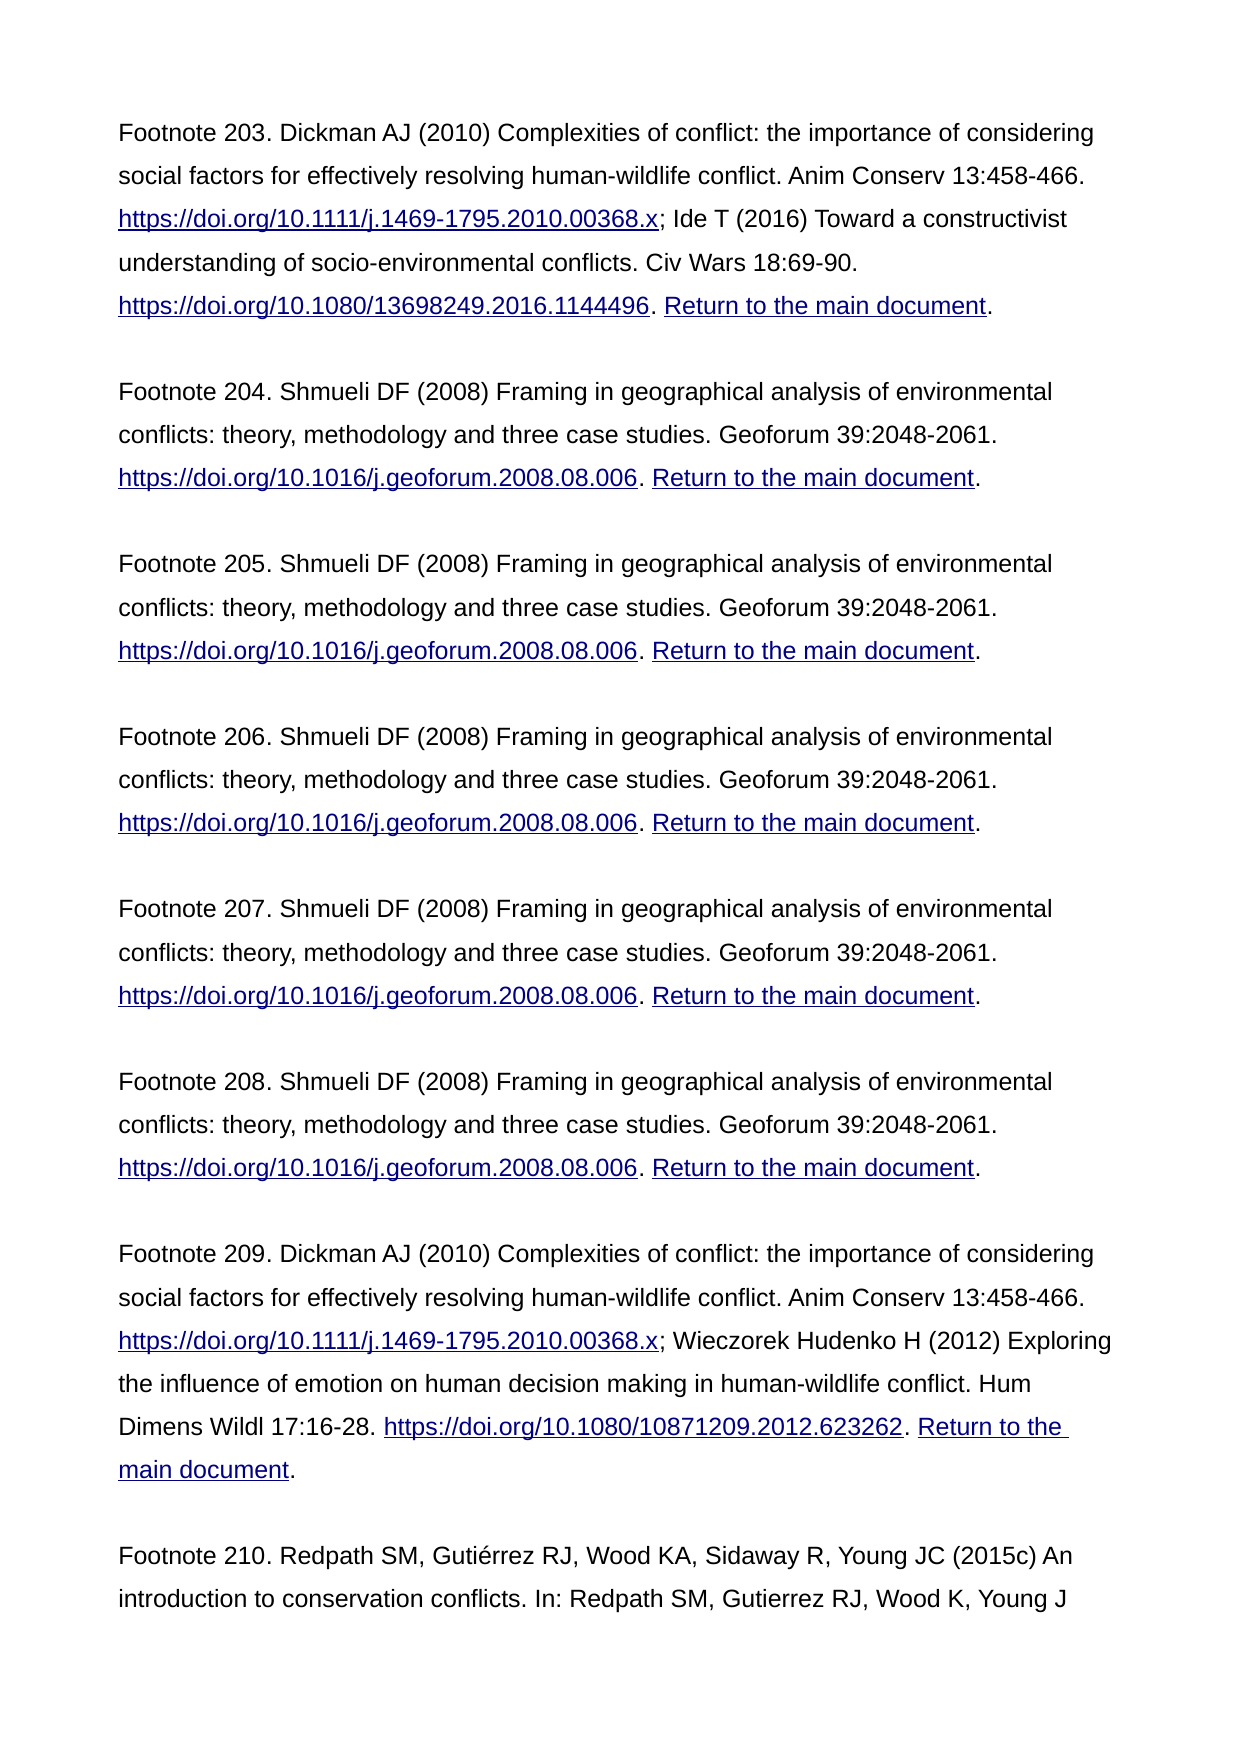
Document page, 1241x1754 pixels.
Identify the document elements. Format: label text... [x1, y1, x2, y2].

text Footnote 207. Shmueli DF (2008) Framing in geographical analysis of environmental conflicts: theory, methodology and three case studies. Geoforum 39:2048-2061. https://doi.org/10.1016/j.geoforum.2008.08.006. Return to the main document. [118, 894, 1122, 1009]
text Footnote 210. Redpath SM, Gutiérrez RJ, Wood KA, Sidaway R, Young JC (2015c) An introduction to conservation conflicts. In: Redpath SM, Gutierrez RJ, Wood K, Young J [118, 1541, 1122, 1613]
text Footnote 204. Shmueli DF (2008) Framing in geographical analysis of environmental conflicts: theory, methodology and three case studies. Geoforum 39:2048-2061. https://doi.org/10.1016/j.geoforum.2008.08.006. Return to the main document. [118, 377, 1122, 492]
text Footnote 208. Shmueli DF (2008) Framing in geographical analysis of environmental conflicts: theory, methodology and three case studies. Geoforum 39:2048-2061. https://doi.org/10.1016/j.geoforum.2008.08.006. Return to the main document. [118, 1067, 1122, 1182]
text Footnote 206. Shmueli DF (2008) Framing in geographical analysis of environmental conflicts: theory, methodology and three case studies. Geoforum 39:2048-2061. https://doi.org/10.1016/j.geoforum.2008.08.006. Return to the main document. [118, 722, 1122, 837]
text Footnote 203. Dickman AJ (2010) Complexities of conflict: the importance of considering social factors for effectively resolving human-wildlife conflict. Anim Conserv 13:458-466. https://doi.org/10.1111/j.1469-1795.2010.00368.x; Ide T (2016) Toward a constructivist understanding of socio-environmental conflicts. Civ Wars 18:69-90. https://doi.org/10.1080/13698249.2016.1144496. Return to the main document. [118, 118, 1122, 319]
text Footnote 205. Shmueli DF (2008) Framing in geographical analysis of environmental conflicts: theory, methodology and three case studies. Geoforum 39:2048-2061. https://doi.org/10.1016/j.geoforum.2008.08.006. Return to the main document. [118, 549, 1122, 664]
text Footnote 209. Dickman AJ (2010) Complexities of conflict: the importance of considering social factors for effectively resolving human-wildlife conflict. Anim Conserv 13:458-466. https://doi.org/10.1111/j.1469-1795.2010.00368.x; Wieczorek Hudenko H (2012) Exploring the influence of emotion on human decision making in human-wildlife conflict. Hum Dimens Wildl 17:16-28. https://doi.org/10.1080/10871209.2012.623262. Return to the main document. [118, 1239, 1122, 1484]
